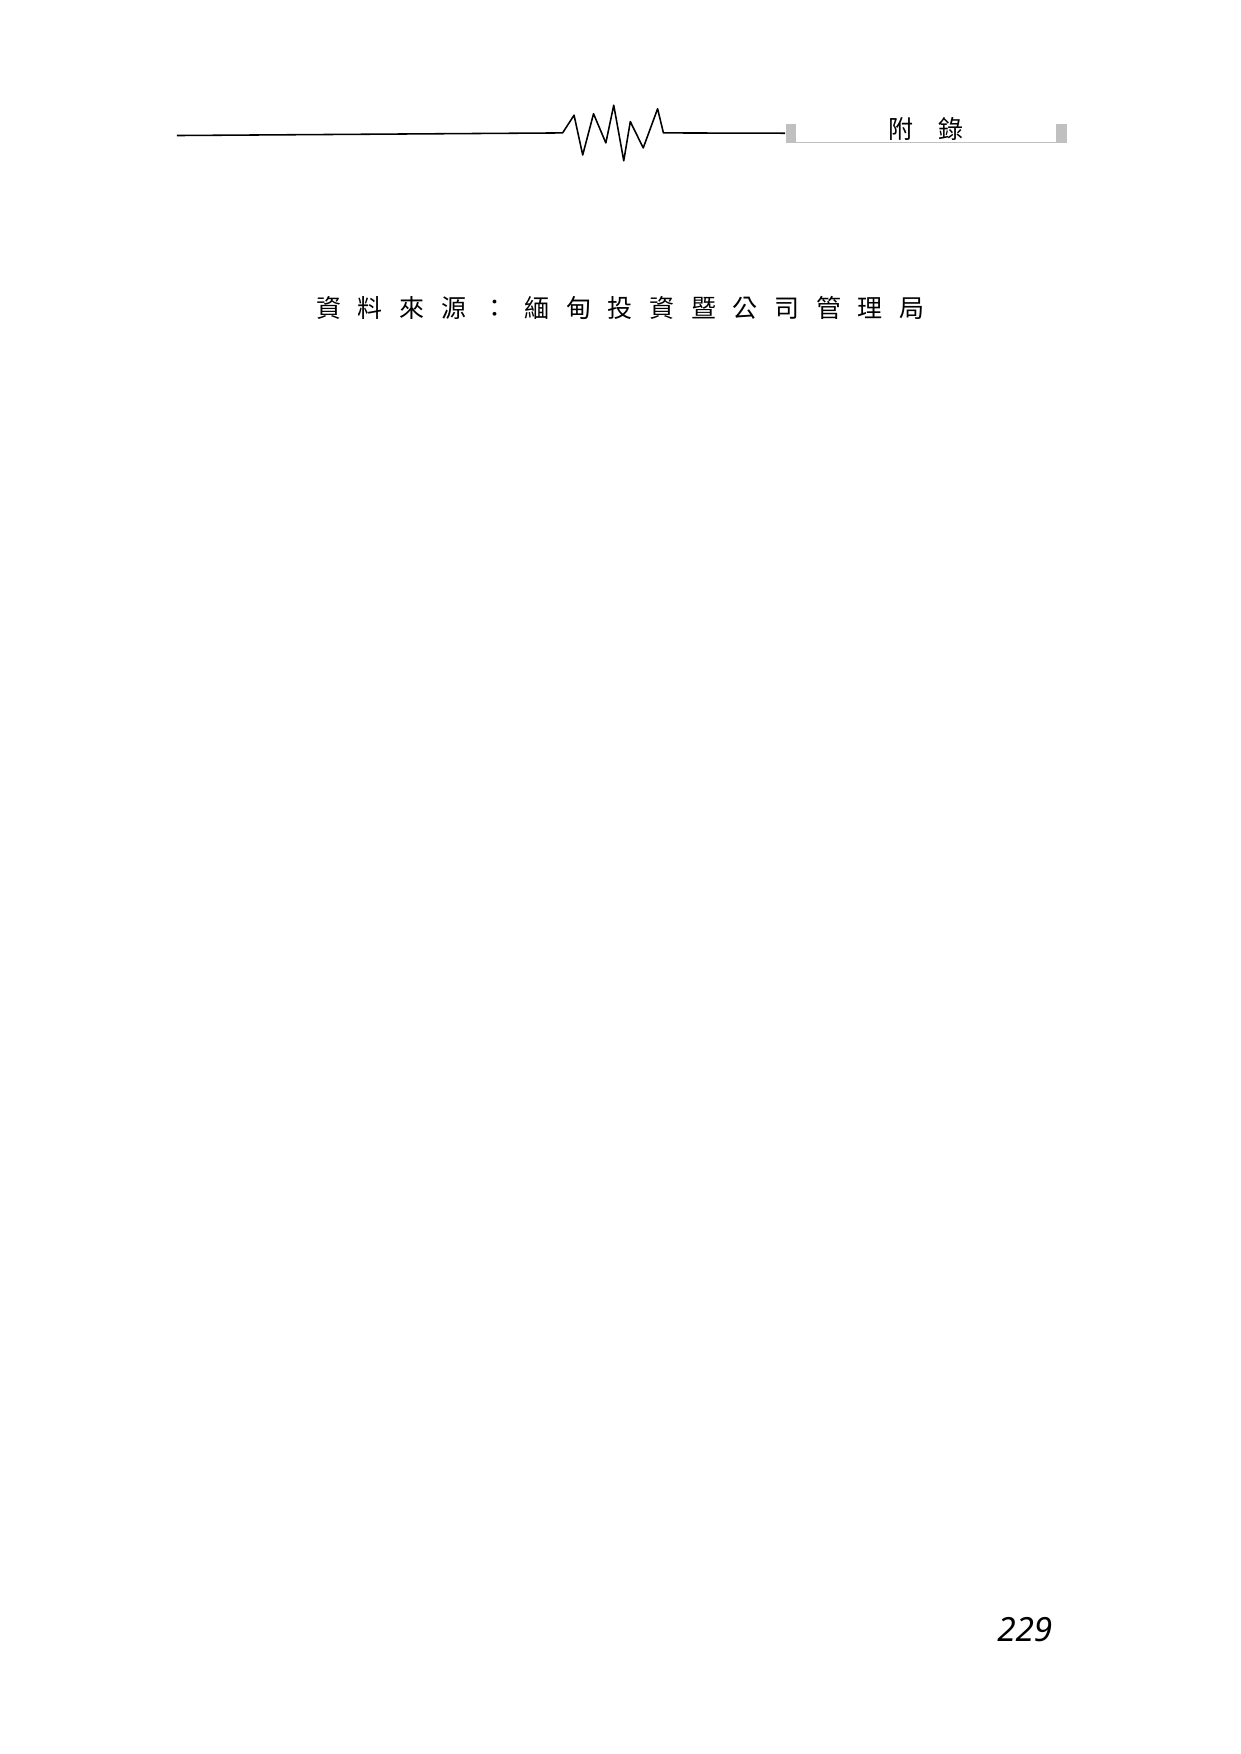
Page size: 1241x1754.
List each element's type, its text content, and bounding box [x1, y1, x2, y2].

text 資料來源：緬甸投資暨公司管理局 [183, 265, 1058, 327]
